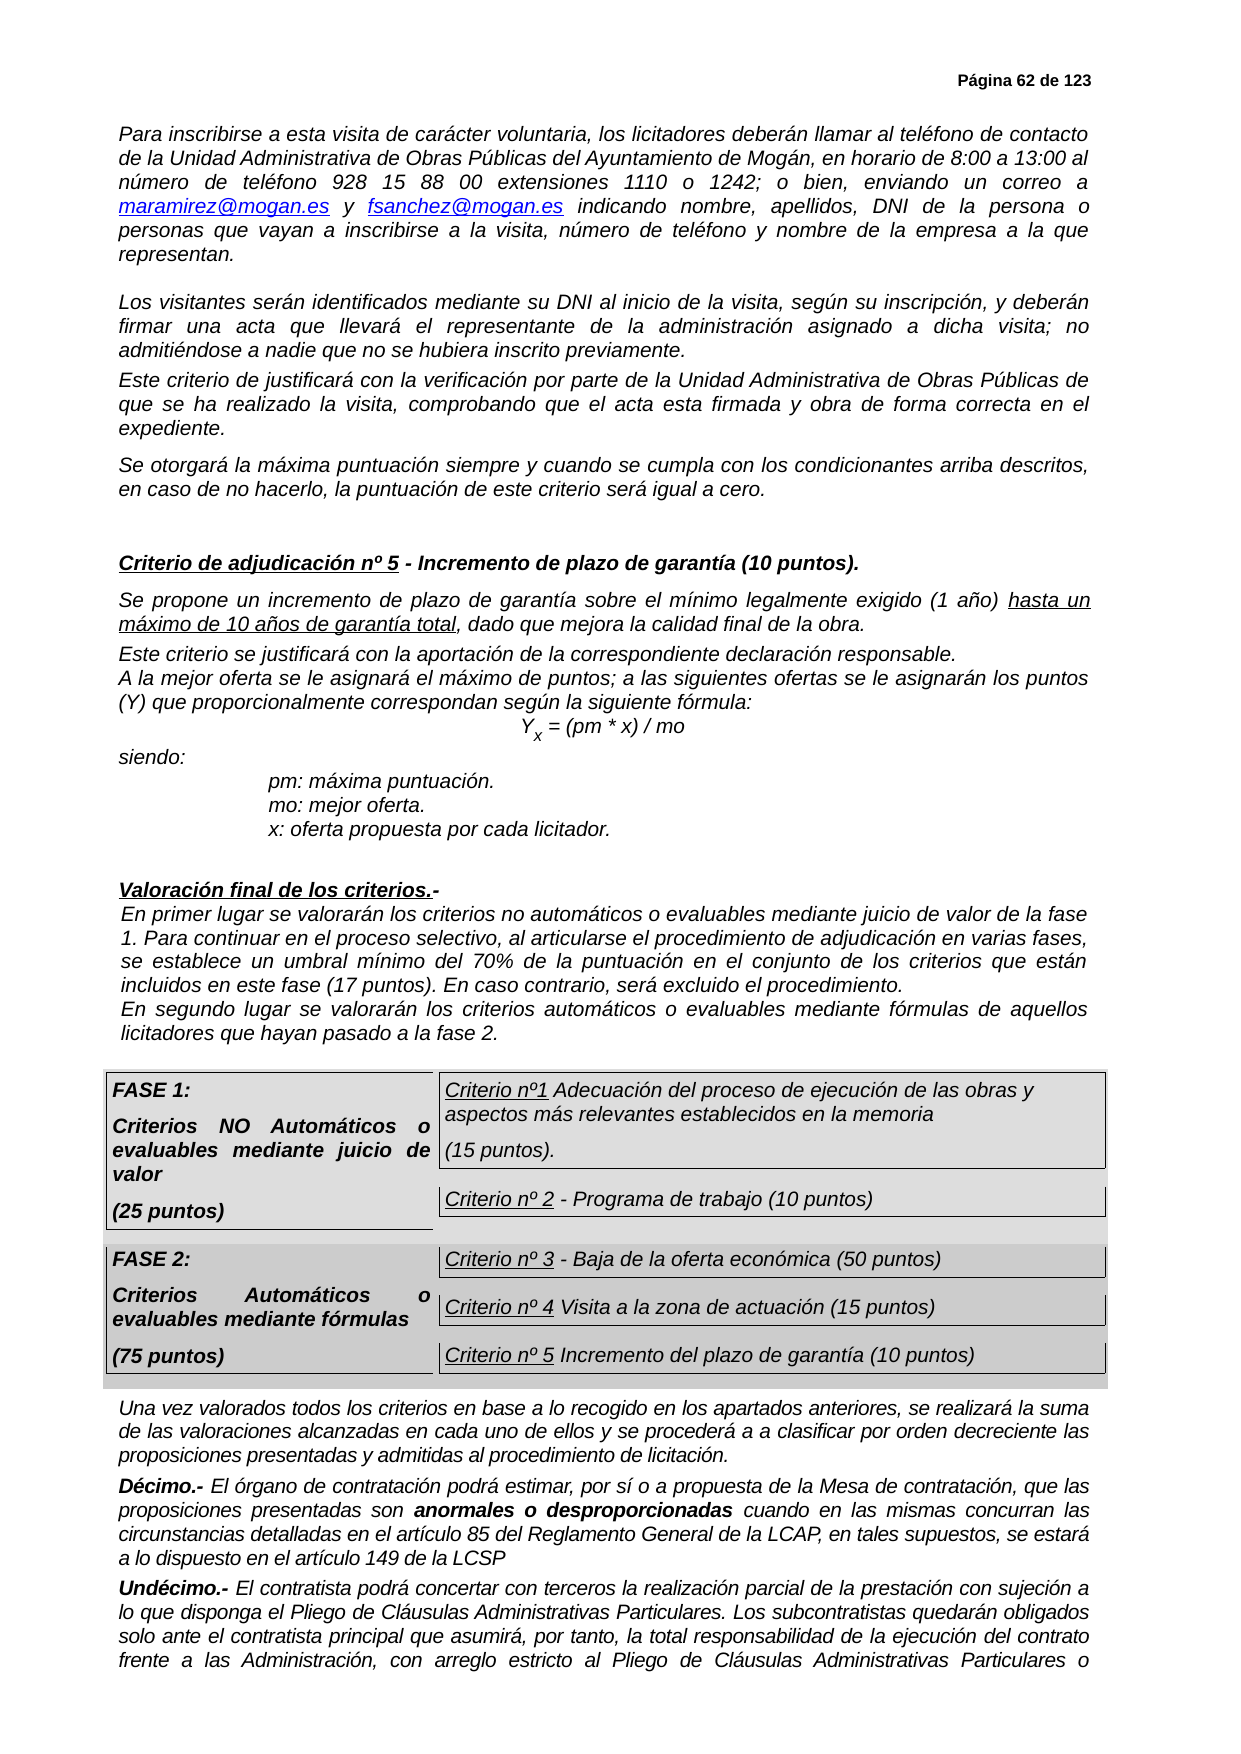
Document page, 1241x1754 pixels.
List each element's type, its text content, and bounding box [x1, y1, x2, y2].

table_cell FASE 2: Criterios Automáticos o evaluables mediante fórmulas (75 puntos) [103, 1244, 436, 1389]
text Yx = (pm * x) / mo [118, 714, 1092, 745]
text Se otorgará la máxima puntuación siempre y cuando se cumpla con los condicionantes arriba descritos, en caso de no hacerlo, la puntuación de este criterio será igual a cero. [118, 453, 1092, 501]
table_cell Criterio nº 3 - Baja de la oferta económica (50 puntos) [436, 1244, 1108, 1292]
text siendo: [118, 745, 1092, 769]
text Este criterio de justificará con la verificación por parte de la Unidad Administrativa de Obras Públicas de que se ha realizado la visita, comprobando que el acta esta firmada y obra de forma correcta en el expediente. [118, 368, 1092, 440]
text Se propone un incremento de plazo de garantía sobre el mínimo legalmente exigido (1 año) hasta un máximo de 10 años de garantía total, dado que mejora la calidad final de la obra. [118, 587, 1092, 635]
text Criterio de adjudicación nº 5 - Incremento de plazo de garantía (10 puntos). [118, 551, 1092, 574]
text A la mejor oferta se le asignará el máximo de puntos; a las siguientes ofertas se le asignarán los puntos (Y) que proporcionalmente correspondan según la siguiente fórmula: [118, 666, 1092, 714]
text En segundo lugar se valorarán los criterios automáticos o evaluables mediante fórmulas de aquellos licitadores que hayan pasado a la fase 2. [121, 997, 1091, 1045]
text Undécimo.- El contratista podrá concertar con terceros la realización parcial de la prestación con sujeción a lo que disponga el Pliego de Cláusulas Administrativas Particulares. Los subcontratistas quedarán obligados solo ante el contratista principal que asumirá, por tanto, la total responsabilidad de la ejecución del contrato frente a las Administración, con arreglo estricto al Pliego de Cláusulas Administrativas Particulares o [118, 1576, 1092, 1672]
text Este criterio se justificará con la aportación de la correspondiente declaración responsable. [118, 642, 1092, 666]
table_header FASE 1: Criterios NO Automáticos o evaluables mediante juicio de valor (25 puntos) [103, 1069, 436, 1244]
text mo: mejor oferta. [268, 793, 1092, 817]
text Para inscribirse a esta visita de carácter voluntaria, los licitadores deberán llamar al teléfono de contacto de la Unidad Administrativa de Obras Públicas del Ayuntamiento de Mogán, en horario de 8:00 a 13:00 al número de teléfono 928 15 88 00 extensiones 1110 o 1242; o bien, enviando un correo a maramirez@mogan.es y fsanchez@mogan.es indicando nombre, apellidos, DNI de la persona o personas que vayan a inscribirse a la visita, número de teléfono y nombre de la empresa a la que representan. [118, 122, 1092, 266]
text Los visitantes serán identificados mediante su DNI al inicio de la visita, según su inscripción, y deberán firmar una acta que llevará el representante de la administración asignado a dicha visita; no admitiéndose a nadie que no se hubiera inscrito previamente. [118, 266, 1092, 362]
text Valoración final de los criterios.- [118, 877, 1022, 901]
table_cell Criterio nº 2 - Programa de trabajo (10 puntos) [436, 1184, 1108, 1244]
table_cell Criterio nº 5 Incremento del plazo de garantía (10 puntos) [436, 1340, 1108, 1389]
table_cell Criterio nº 4 Visita a la zona de actuación (15 puntos) [436, 1292, 1108, 1340]
text En primer lugar se valorarán los criterios no automáticos o evaluables mediante juicio de valor de la fase 1. Para continuar en el proceso selectivo, al articularse el procedimiento de adjudicación en varias fases, se establece un umbral mínimo del 70% de la puntuación en el conjunto de los criterios que están incluidos en este fase (17 puntos). En caso contrario, será excluido el procedimiento. [121, 901, 1091, 997]
text Una vez valorados todos los criterios en base a lo recogido en los apartados anteriores, se realizará la suma de las valoraciones alcanzadas en cada uno de ellos y se procederá a a clasificar por orden decreciente las proposiciones presentadas y admitidas al procedimiento de licitación. [118, 1395, 1092, 1467]
text Décimo.- El órgano de contratación podrá estimar, por sí o a propuesta de la Mesa de contratación, que las proposiciones presentadas son anormales o desproporcionadas cuando en las mismas concurran las circunstancias detalladas en el artículo 85 del Reglamento General de la LCAP, en tales supuestos, se estará a lo dispuesto en el artículo 149 de la LCSP [118, 1474, 1092, 1569]
table_header Criterio nº1 Adecuación del proceso de ejecución de las obras y aspectos más relevantes establecidos en la memoria (15 puntos). [436, 1069, 1108, 1184]
text pm: máxima puntuación. [268, 769, 1092, 793]
text x: oferta propuesta por cada licitador. [268, 817, 1092, 841]
